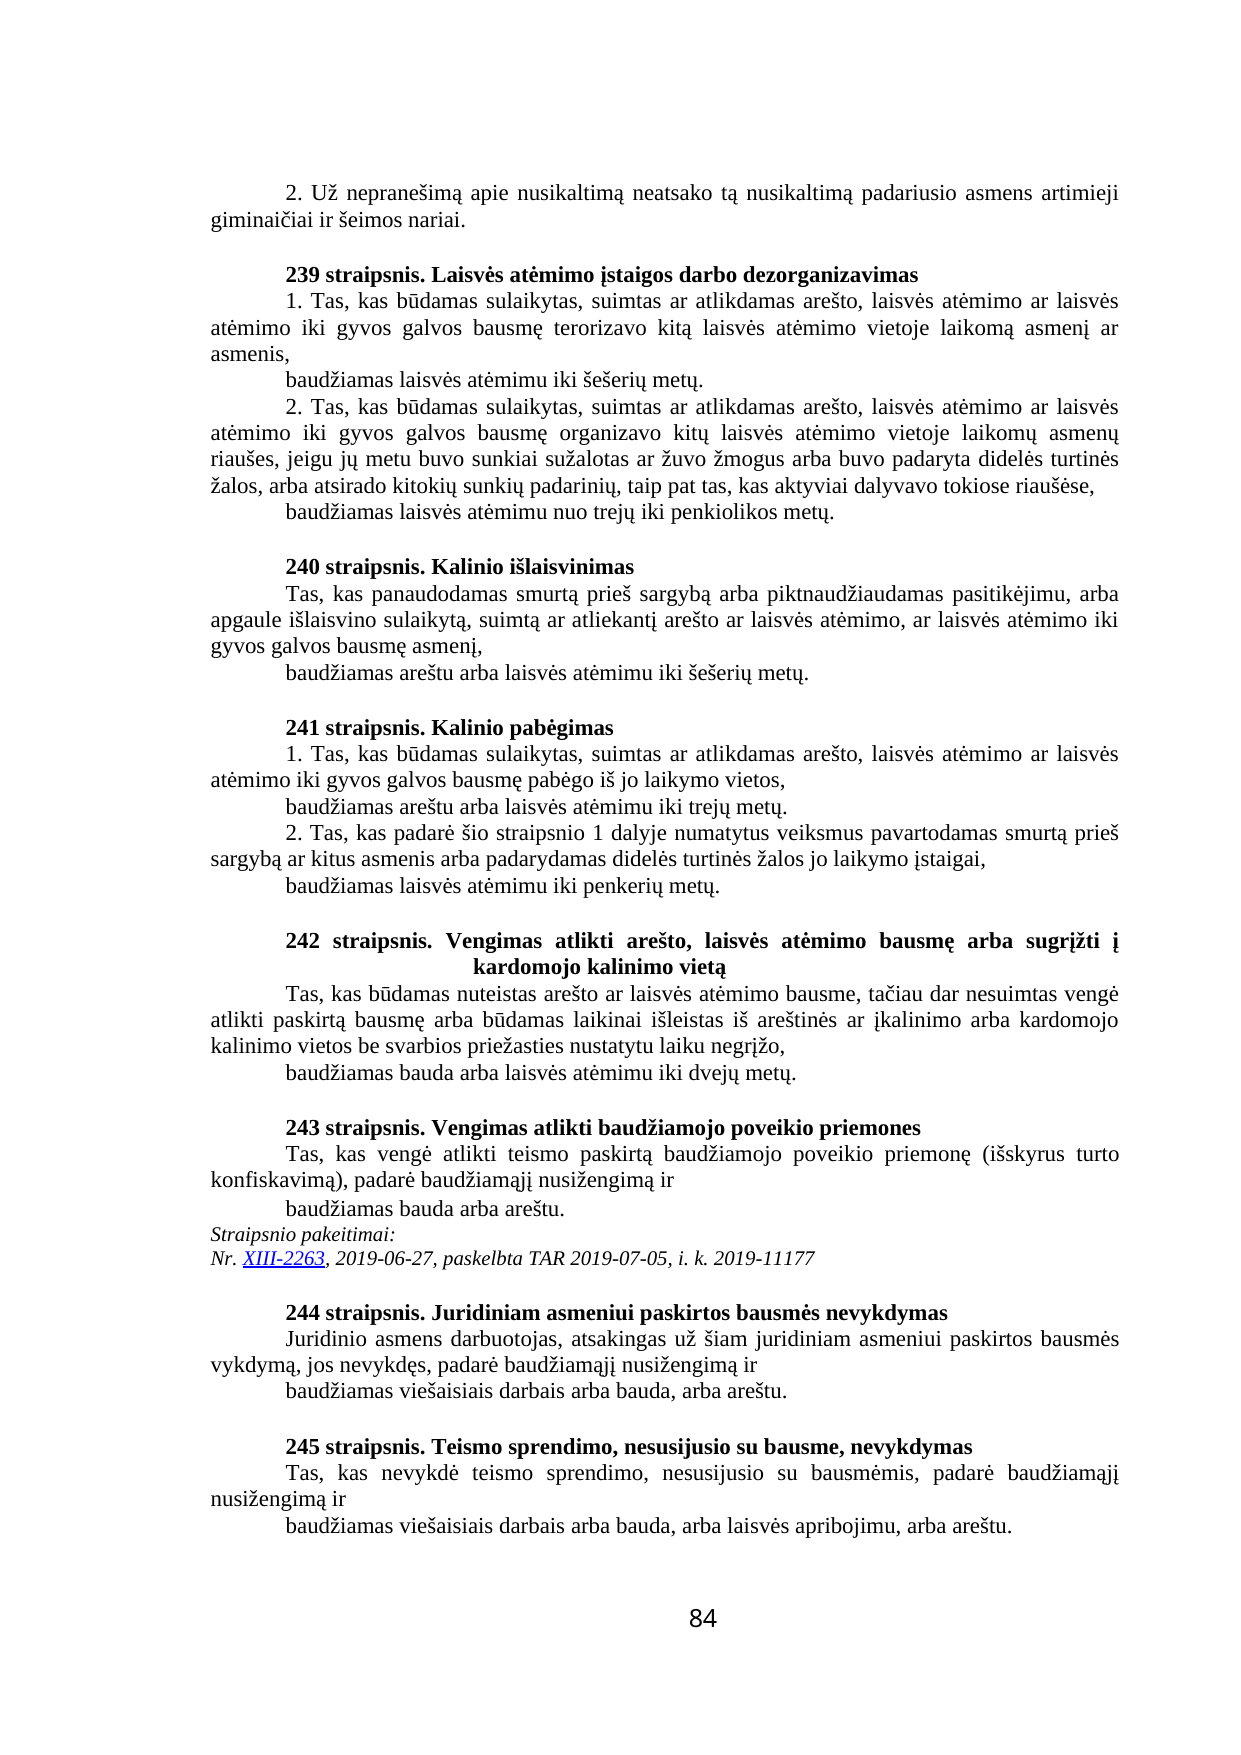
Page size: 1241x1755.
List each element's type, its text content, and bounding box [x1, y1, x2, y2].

text Nr. XIII-2263, 2019-06-27, paskelbta TAR 2019-07-05, i. k. 2019-11177 [210, 1246, 1120, 1270]
text 1. Tas, kas būdamas sulaikytas, suimtas ar atlikdamas arešto, laisvės atėmimo ar laisvės atėmimo iki gyvos galvos bausmę pabėgo iš jo laikymo vietos, [210, 740, 1120, 793]
text 2. Tas, kas padarė šio straipsnio 1 dalyje numatytus veiksmus pavartodamas smurtą prieš sargybą ar kitus asmenis arba padarydamas didelės turtinės žalos jo laikymo įstaigai, [210, 819, 1120, 872]
text Tas, kas panaudodamas smurtą prieš sargybą arba piktnaudžiaudamas pasitikėjimu, arba apgaule išlaisvino sulaikytą, suimtą ar atliekantį arešto ar laisvės atėmimo, ar laisvės atėmimo iki gyvos galvos bausmę asmenį, [210, 579, 1120, 659]
text 241 straipsnis. Kalinio pabėgimas [210, 714, 1120, 740]
text Straipsnio pakeitimai: [210, 1222, 1120, 1246]
text 239 straipsnis. Laisvės atėmimo įstaigos darbo dezorganizavimas [210, 261, 1120, 287]
text 243 straipsnis. Vengimas atlikti baudžiamojo poveikio priemones [210, 1114, 1120, 1140]
text Tas, kas nevykdė teismo sprendimo, nesusijusio su bausmėmis, padarė baudžiamąjį nusižengimą ir [210, 1459, 1120, 1512]
text baudžiamas laisvės atėmimu iki šešerių metų. [210, 366, 1120, 393]
text baudžiamas areštu arba laisvės atėmimu iki trejų metų. [210, 793, 1120, 819]
text 240 straipsnis. Kalinio išlaisvinimas [210, 553, 1120, 579]
text baudžiamas bauda arba laisvės atėmimu iki dvejų metų. [210, 1059, 1120, 1085]
text baudžiamas laisvės atėmimu nuo trejų iki penkiolikos metų. [210, 498, 1120, 524]
text Tas, kas vengė atlikti teismo paskirtą baudžiamojo poveikio priemonę (išskyrus turto konfiskavimą), padarė baudžiamąjį nusižengimą ir [210, 1140, 1120, 1193]
text 244 straipsnis. Juridiniam asmeniui paskirtos bausmės nevykdymas [210, 1298, 1120, 1325]
text baudžiamas viešaisiais darbais arba bauda, arba areštu. [210, 1378, 1120, 1404]
text 245 straipsnis. Teismo sprendimo, nesusijusio su bausme, nevykdymas [210, 1433, 1120, 1459]
text Juridinio asmens darbuotojas, atsakingas už šiam juridiniam asmeniui paskirtos bausmės vykdymą, jos nevykdęs, padarė baudžiamąjį nusižengimą ir [210, 1325, 1120, 1378]
text 2. Už nepranešimą apie nusikaltimą neatsako tą nusikaltimą padariusio asmens artimieji giminaičiai ir šeimos nariai. [210, 179, 1120, 232]
text 2. Tas, kas būdamas sulaikytas, suimtas ar atlikdamas arešto, laisvės atėmimo ar laisvės atėmimo iki gyvos galvos bausmę organizavo kitų laisvės atėmimo vietoje laikomų asmenų riaušes, jeigu jų metu buvo sunkiai sužalotas ar žuvo žmogus arba buvo padaryta didelės turtinės žalos, arba atsirado kitokių sunkių padarinių, taip pat tas, kas aktyviai dalyvavo tokiose riaušėse, [210, 393, 1120, 498]
text baudžiamas viešaisiais darbais arba bauda, arba laisvės apribojimu, arba areštu. [210, 1512, 1120, 1538]
text baudžiamas bauda arba areštu. [210, 1193, 1120, 1222]
text 1. Tas, kas būdamas sulaikytas, suimtas ar atlikdamas arešto, laisvės atėmimo ar laisvės atėmimo iki gyvos galvos bausmę terorizavo kitą laisvės atėmimo vietoje laikomą asmenį ar asmenis, [210, 287, 1120, 366]
text baudžiamas areštu arba laisvės atėmimu iki šešerių metų. [210, 659, 1120, 685]
text Tas, kas būdamas nuteistas arešto ar laisvės atėmimo bausme, tačiau dar nesuimtas vengė atlikti paskirtą bausmę arba būdamas laikinai išleistas iš areštinės ar įkalinimo arba kardomojo kalinimo vietos be svarbios priežasties nustatytu laiku negrįžo, [210, 980, 1120, 1059]
text baudžiamas laisvės atėmimu iki penkerių metų. [210, 872, 1120, 898]
text 242 straipsnis. Vengimas atlikti arešto, laisvės atėmimo bausmę arba sugrįžti į kardomojo kalinimo vietą [285, 927, 1120, 980]
